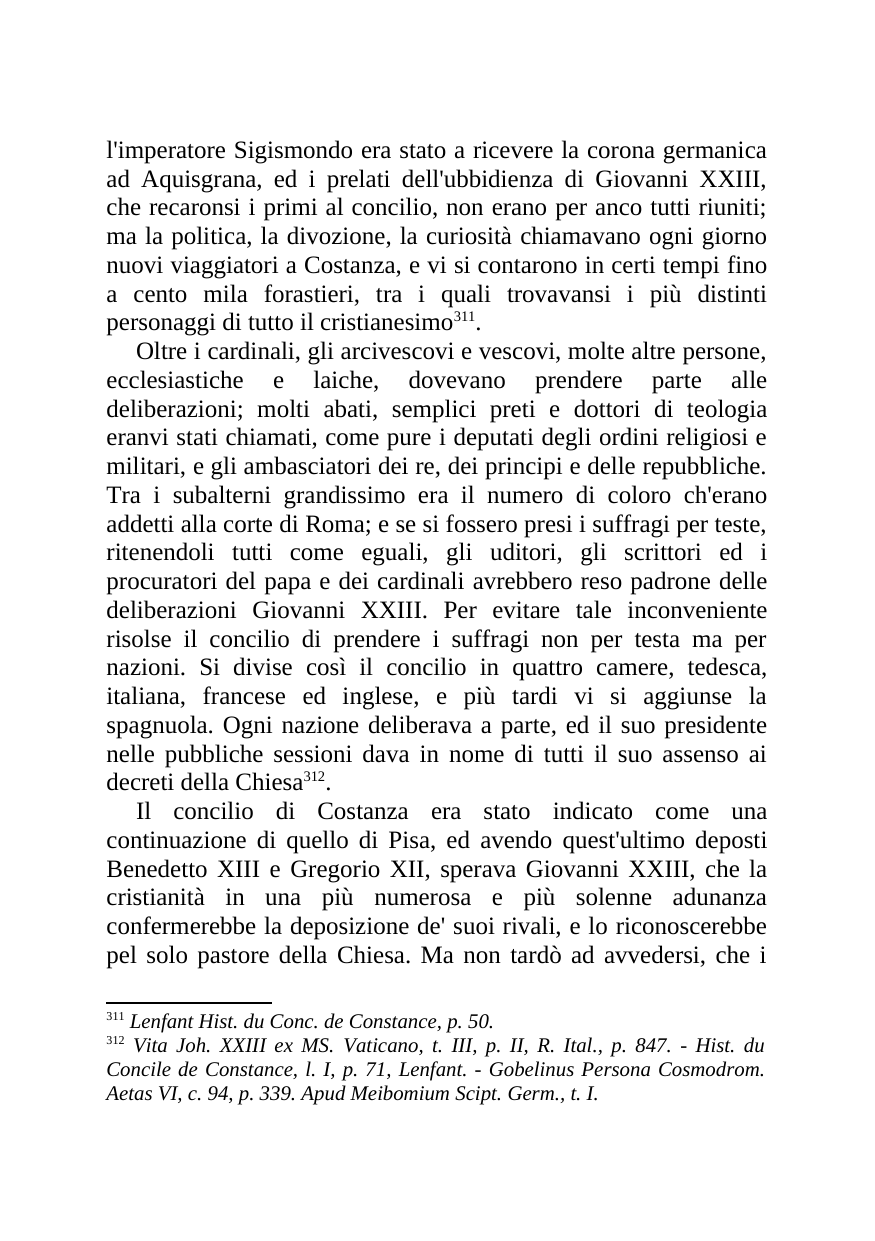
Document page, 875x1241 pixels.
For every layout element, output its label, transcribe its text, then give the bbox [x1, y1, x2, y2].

text Il concilio di Costanza era stato indicato come una continuazione di quello di Pisa, ed avendo quest'ultimo deposti Benedetto XIII e Gregorio XII, sperava Giovanni XXIII, che la cristianità in una più numerosa e più solenne adunanza confermerebbe la deposizione de' suoi rivali, e lo riconoscerebbe pel solo pastore della Chiesa. Ma non tardò ad avvedersi, che i [106, 796, 768, 969]
text Oltre i cardinali, gli arcivescovi e vescovi, molte altre persone, ecclesiastiche e laiche, dovevano prendere parte alle deliberazioni; molti abati, semplici preti e dottori di teologia eranvi stati chiamati, come pure i deputati degli ordini religiosi e militari, e gli ambasciatori dei re, dei principi e delle repubbliche. Tra i subalterni grandissimo era il numero di coloro ch'erano addetti alla corte di Roma; e se si fossero presi i suffragi per teste, ritenendoli tutti come eguali, gli uditori, gli scrittori ed i procuratori del papa e dei cardinali avrebbero reso padrone delle deliberazioni Giovanni XXIII. Per evitare tale inconveniente risolse il concilio di prendere i suffragi non per testa ma per nazioni. Si divise così il concilio in quattro camere, tedesca, italiana, francese ed inglese, e più tardi vi si aggiunse la spagnuola. Ogni nazione deliberava a parte, ed il suo presidente nelle pubbliche sessioni dava in nome di tutti il suo assenso ai decreti della Chiesa. [106, 336, 768, 796]
text Lenfant Hist. du Conc. de Constance, p. 50. [106, 1009, 768, 1033]
text Vita Joh. XXIII ex MS. Vaticano, t. III, p. II, R. Ital., p. 847. - Hist. du Concile de Constance, l. I, p. 71, Lenfant. - Gobelinus Persona Cosmodrom. Aetas VI, c. 94, p. 339. Apud Meibomium Scipt. Germ., t. I. [106, 1033, 768, 1105]
text l'imperatore Sigismondo era stato a ricevere la corona germanica ad Aquisgrana, ed i prelati dell'ubbidienza di Giovanni XXIII, che recaronsi i primi al concilio, non erano per anco tutti riuniti; ma la politica, la divozione, la curiosità chiamavano ogni giorno nuovi viaggiatori a Costanza, e vi si contarono in certi tempi fino a cento mila forastieri, tra i quali trovavansi i più distinti personaggi di tutto il cristianesimo. [106, 135, 768, 336]
